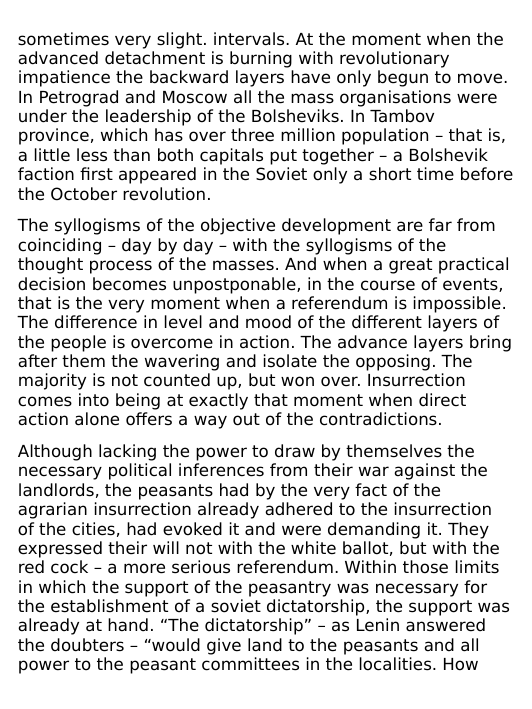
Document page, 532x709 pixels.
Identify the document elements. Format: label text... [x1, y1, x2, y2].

text The syllogisms of the objective development are far from coinciding – day by day – with the syllogisms of the thought process of the masses. And when a great practical decision becomes unpostponable, in the course of events, that is the very moment when a referendum is impossible. The difference in level and mood of the different layers of the people is overcome in action. The advance layers bring after them the wavering and isolate the opposing. The majority is not counted up, but won over. Insurrection comes into being at exactly that moment when direct action alone offers a way out of the contradictions. [18, 216, 514, 429]
text Although lacking the power to draw by themselves the necessary political inferences from their war against the landlords, the peasants had by the very fact of the agrarian insurrection already adhered to the insurrection of the cities, had evoked it and were demanding it. They expressed their will not with the white ballot, but with the red cock – a more serious referendum. Within those limits in which the support of the peasantry was necessary for the establishment of a soviet dictatorship, the support was already at hand. “The dictatorship” – as Lenin answered the doubters – “would give land to the peasants and all power to the peasant committees in the localities. How [18, 442, 514, 674]
text sometimes very slight. intervals. At the moment when the advanced detachment is burning with revolutionary impatience the backward layers have only begun to move. In Petrograd and Moscow all the mass organisations were under the leadership of the Bolsheviks. In Tambov province, which has over three million population – that is, a little less than both capitals put together – a Bolshevik faction first appeared in the Soviet only a short time before the October revolution. [18, 29, 514, 204]
